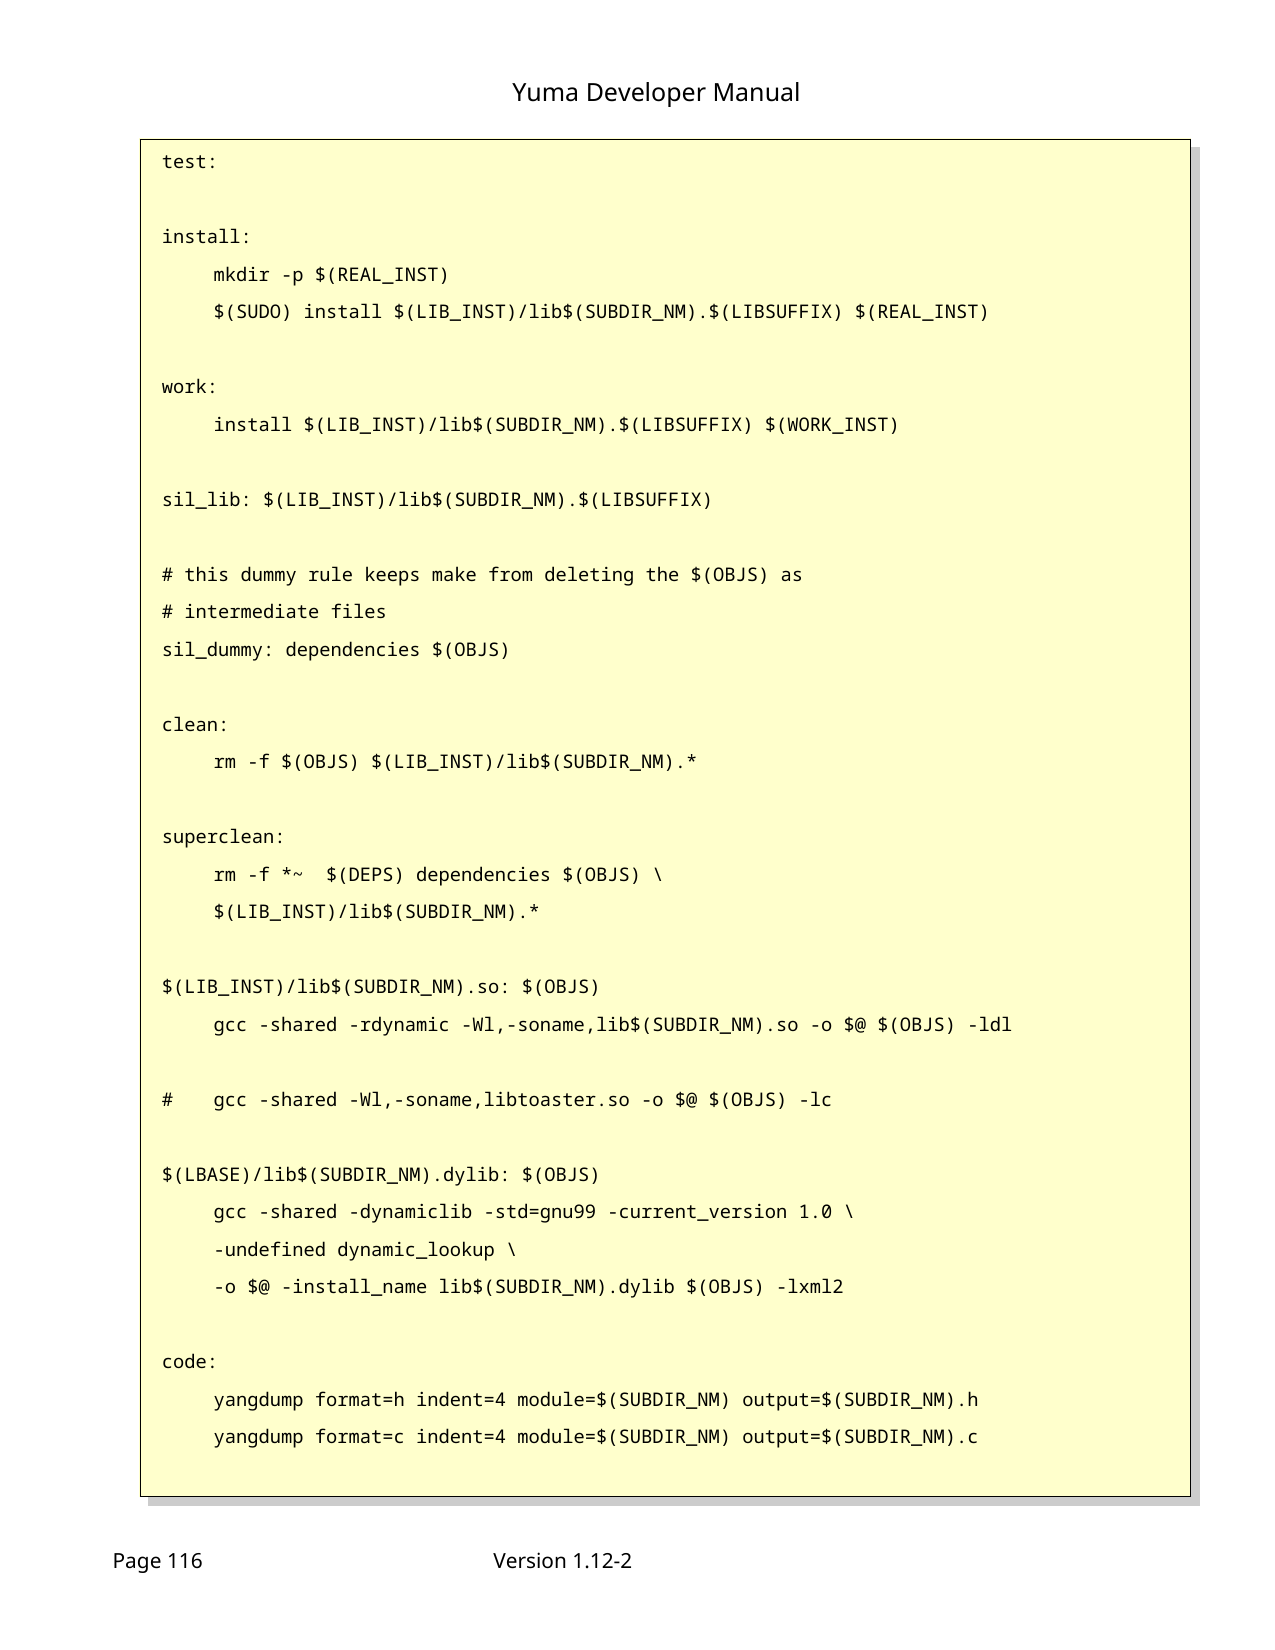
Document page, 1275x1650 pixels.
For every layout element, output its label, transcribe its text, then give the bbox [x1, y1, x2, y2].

text sil_lib: $(LIB_INST)/lib$(SUBDIR_NM).$(LIBSUFFIX) [141, 476, 1190, 512]
text yangdump format=h indent=4 module=$(SUBDIR_NM) output=$(SUBDIR_NM).h [141, 1376, 1190, 1412]
text yangdump format=c indent=4 module=$(SUBDIR_NM) output=$(SUBDIR_NM).c [141, 1413, 1190, 1449]
text # intermediate files [141, 588, 1190, 624]
text mkdir -p $(REAL_INST) [141, 251, 1190, 287]
text $(SUDO) install $(LIB_INST)/lib$(SUBDIR_NM).$(LIBSUFFIX) $(REAL_INST) [141, 288, 1190, 324]
text code: [141, 1338, 1190, 1374]
text $(LBASE)/lib$(SUBDIR_NM).dylib: $(OBJS) [141, 1151, 1190, 1187]
text $(LIB_INST)/lib$(SUBDIR_NM).so: $(OBJS) [141, 963, 1190, 999]
text # gcc -shared -Wl,-soname,libtoaster.so -o $@ $(OBJS) -lc [141, 1076, 1190, 1112]
text clean: [141, 701, 1190, 737]
text gcc -shared -dynamiclib -std=gnu99 -current_version 1.0 \ [141, 1188, 1190, 1224]
text $(LIB_INST)/lib$(SUBDIR_NM).* [141, 888, 1190, 924]
text work: [141, 363, 1190, 399]
text gcc -shared -rdynamic -Wl,-soname,lib$(SUBDIR_NM).so -o $@ $(OBJS) -ldl [141, 1001, 1190, 1037]
text install $(LIB_INST)/lib$(SUBDIR_NM).$(LIBSUFFIX) $(WORK_INST) [141, 401, 1190, 437]
text superclean: [141, 813, 1190, 849]
text # this dummy rule keeps make from deleting the $(OBJS) as [141, 551, 1190, 587]
text test: [141, 140, 1190, 174]
text -undefined dynamic_lookup \ [141, 1226, 1190, 1262]
text rm -f $(OBJS) $(LIB_INST)/lib$(SUBDIR_NM).* [141, 738, 1190, 774]
text install: [141, 213, 1190, 249]
text sil_dummy: dependencies $(OBJS) [141, 626, 1190, 662]
text -o $@ -install_name lib$(SUBDIR_NM).dylib $(OBJS) -lxml2 [141, 1263, 1190, 1299]
text rm -f *~ $(DEPS) dependencies $(OBJS) \ [141, 851, 1190, 887]
